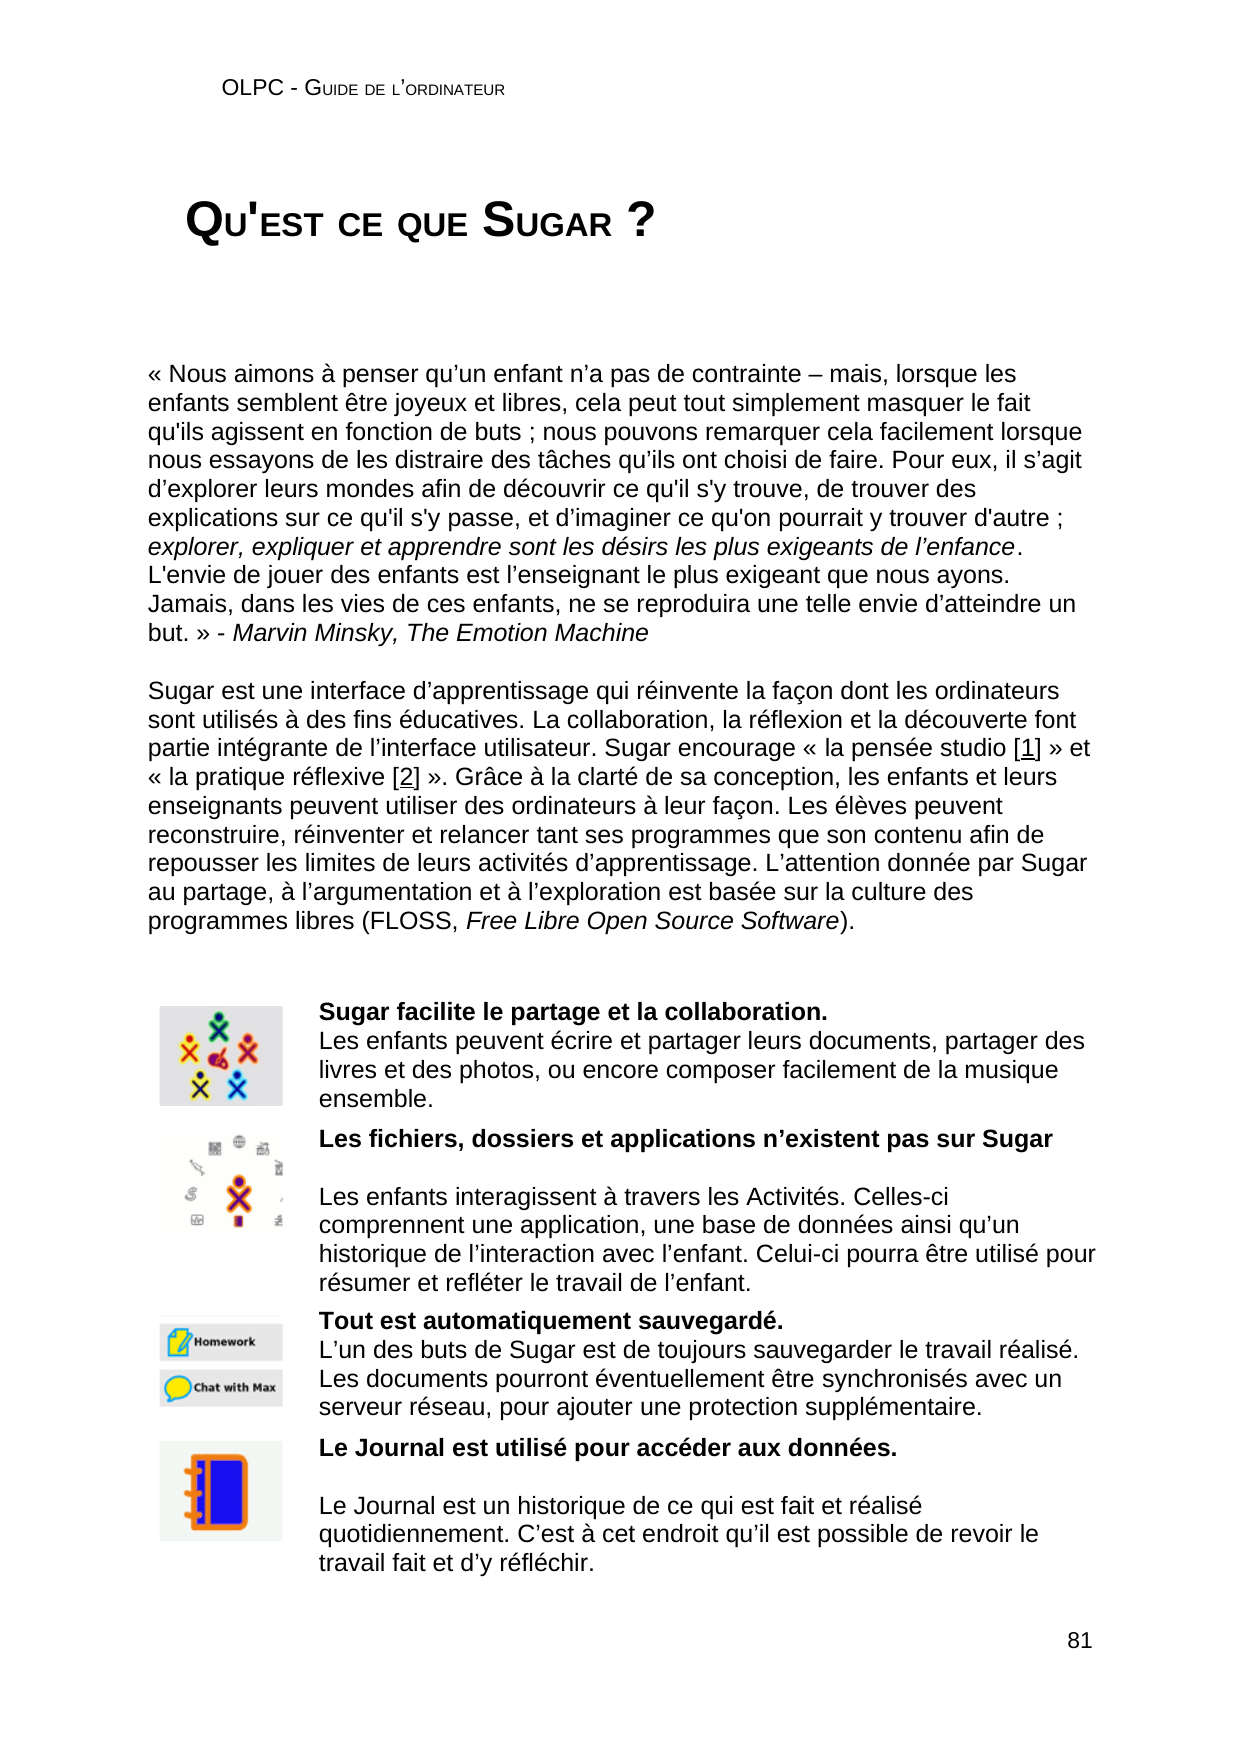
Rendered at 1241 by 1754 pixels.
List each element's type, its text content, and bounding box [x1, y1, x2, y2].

picture [159, 1132, 283, 1232]
table_header Le Journal est utilisé pour accéder aux données. Le Journal est un historique de ce qui est fait et réalisé quotidiennement. C’est à cet endroit qu’il est possible de revoir le travail fait et d’y réfléchir. [314, 1428, 1102, 1582]
picture [159, 1441, 283, 1541]
table_header Tout est automatiquement sauvegardé. L’un des buts de Sugar est de toujours sauvegarder le travail réalisé. Les documents pourront éventuellement être synchronisés avec un serveur réseau, pour ajouter une protection supplémentaire. [314, 1301, 1102, 1428]
table_header [138, 1428, 314, 1582]
picture [159, 1315, 283, 1415]
text Sugar est une interface d’apprentissage qui réinvente la façon dont les ordinateurs sont utilisés à des fins éducatives. La collaboration, la réflexion et la découverte font partie intégrante de l’interface utilisateur. Sugar encourage « la pensée studio [1] » et « la pratique réflexive [2] ». Grâce à la clarté de sa conception, les enfants et leurs enseignants peuvent utiliser des ordinateurs à leur façon. Les élèves peuvent reconstruire, réinventer et relancer tant ses programmes que son contenu afin de repousser les limites de leurs activités d’apprentissage. L’attention donnée par Sugar au partage, à l’argumentation et à l’exploration est basée sur la culture des programmes libres (FLOSS, Free Libre Open Source Software). [148, 676, 1092, 935]
picture [159, 1006, 283, 1106]
subtitle Qu'est ce que Sugar ? [185, 189, 1092, 247]
table_header [138, 993, 314, 1119]
text « Nous aimons à penser qu’un enfant n’a pas de contrainte – mais, lorsque les enfants semblent être joyeux et libres, cela peut tout simplement masquer le fait qu'ils agissent en fonction de buts ; nous pouvons remarquer cela facilement lorsque nous essayons de les distraire des tâches qu’ils ont choisi de faire. Pour eux, il s’agit d’explorer leurs mondes afin de découvrir ce qu'il s'y trouve, de trouver des explications sur ce qu'il s'y passe, et d’imaginer ce qu'on pourrait y trouver d'autre ; explorer, expliquer et apprendre sont les désirs les plus exigeants de l’enfance. L'envie de jouer des enfants est l’enseignant le plus exigeant que nous ayons. Jamais, dans les vies de ces enfants, ne se reproduira une telle envie d’atteindre un but. » - Marvin Minsky, The Emotion Machine [148, 359, 1092, 647]
table_header Sugar facilite le partage et la collaboration. Les enfants peuvent écrire et partager leurs documents, partager des livres et des photos, ou encore composer facilement de la musique ensemble. [314, 993, 1102, 1119]
table_header [138, 1301, 314, 1428]
table_header [138, 1119, 314, 1301]
table_header Les fichiers, dossiers et applications n’existent pas sur Sugar Les enfants interagissent à travers les Activités. Celles-ci comprennent une application, une base de données ainsi qu’un historique de l’interaction avec l’enfant. Celui-ci pourra être utilisé pour résumer et refléter le travail de l’enfant. [314, 1119, 1102, 1301]
